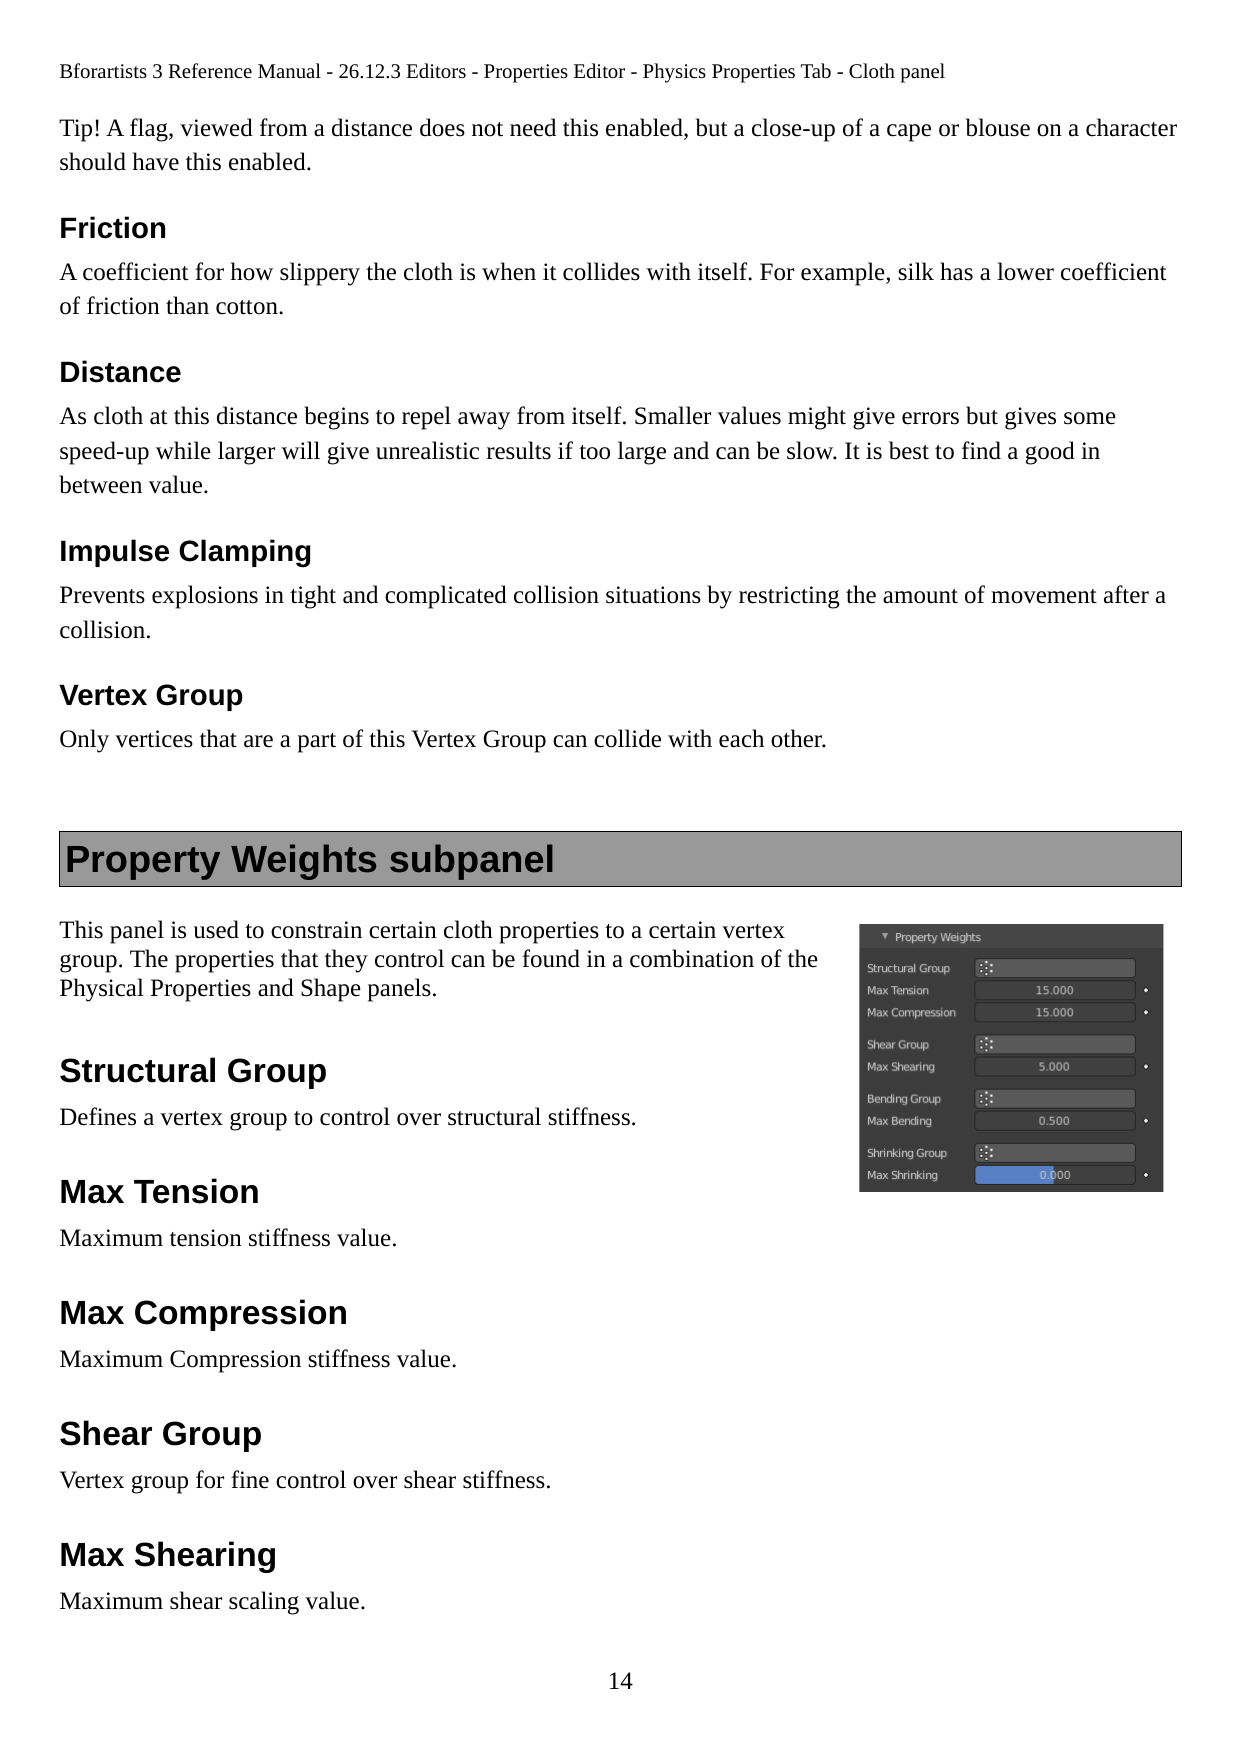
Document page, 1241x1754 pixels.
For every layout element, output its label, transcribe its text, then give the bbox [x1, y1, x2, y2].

subtitle Distance [59, 355, 1181, 389]
text A coefficient for how slippery the cloth is when it collides with itself. For example, silk has a lower coefficient of friction than cotton. [59, 257, 1181, 320]
subtitle Max Tension [59, 1172, 1181, 1211]
picture [859, 924, 1164, 1192]
text Only vertices that are a part of this Vertex Group can collide with each other. [59, 724, 1181, 753]
subtitle Impulse Clamping [59, 534, 1181, 568]
subtitle Friction [59, 211, 1181, 244]
text Maximum tension stiffness value. [59, 1223, 1181, 1252]
text Prevents explosions in tight and complicated collision situations by restricting the amount of movement after a collision. [59, 580, 1181, 643]
subtitle Max Compression [59, 1293, 1181, 1332]
text This panel is used to constrain certain cloth properties to a certain vertex group. The properties that they control can be found in a combination of the Physical Properties and Shape panels. [59, 915, 1181, 1001]
text Maximum Compression stiffness value. [59, 1344, 1181, 1373]
subtitle Vertex Group [59, 678, 1181, 712]
text Defines a vertex group to control over structural stiffness. [59, 1102, 859, 1131]
subtitle Shear Group [59, 1414, 1181, 1453]
text As cloth at this distance begins to repel away from itself. Smaller values might give errors but gives some speed-up while larger will give unrealistic results if too large and can be slow. It is best to find a good in between value. [59, 401, 1181, 499]
text Vertex group for fine control over shear stiffness. [59, 1465, 1181, 1494]
subtitle Max Shearing [59, 1535, 1181, 1574]
text Maximum shear scaling value. [59, 1586, 1181, 1615]
subtitle [1164, 1051, 1181, 1090]
text Tip! A flag, viewed from a distance does not need this enabled, but a close-up of a cape or blouse on a character should have this enabled. [59, 113, 1181, 176]
table_header Property Weights subpanel [60, 832, 1181, 886]
subtitle Structural Group [59, 1051, 859, 1090]
